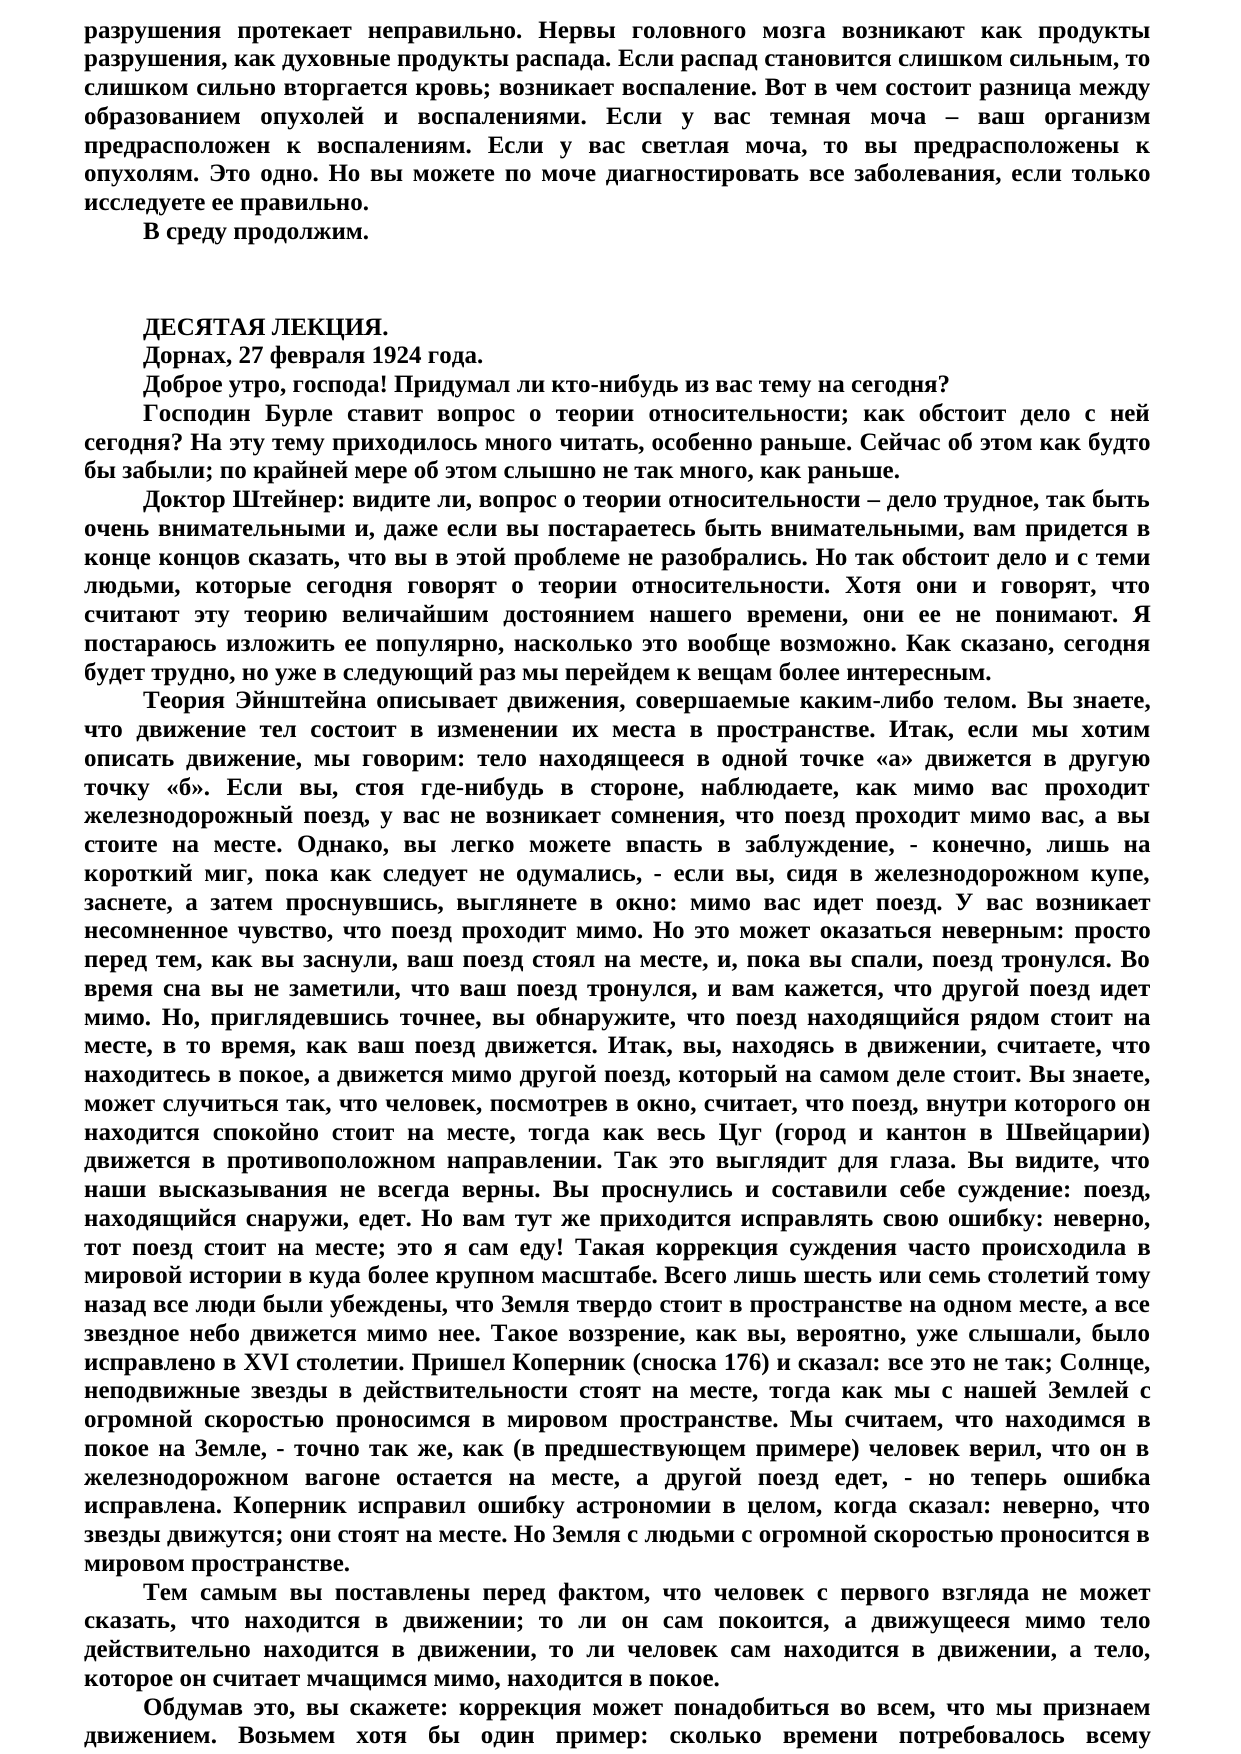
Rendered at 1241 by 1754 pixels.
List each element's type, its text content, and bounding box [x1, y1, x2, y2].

text В среду продолжим. [84, 216, 1152, 245]
text Доктор Штейнер: видите ли, вопрос о теории относительности – дело трудное, так быть очень внимательными и, даже если вы постараетесь быть внимательными, вам придется в конце концов сказать, что вы в этой проблеме не разобрались. Но так обстоит дело и с теми людьми, которые сегодня говорят о теории относительности. Хотя они и говорят, что считают эту теорию величайшим достоянием нашего времени, они ее не понимают. Я постараюсь изложить ее популярно, насколько это вообще возможно. Как сказано, сегодня будет трудно, но уже в следующий раз мы перейдем к вещам более интересным. [84, 484, 1152, 686]
text разрушения протекает неправильно. Нервы головного мозга возникают как продукты разрушения, как духовные продукты распада. Если распад становится слишком сильным, то слишком сильно вторгается кровь; возникает воспаление. Вот в чем состоит разница между образованием опухолей и воспалениями. Если у вас темная моча – ваш организм предрасположен к воспалениям. Если у вас светлая моча, то вы предрасположены к опухолям. Это одно. Но вы можете по моче диагностировать все заболевания, если только исследуете ее правильно. [84, 15, 1152, 216]
text Обдумав это, вы скажете: коррекция может понадобиться во всем, что мы признаем движением. Возьмем хотя бы один пример: сколько времени потребовалось всему [84, 1692, 1152, 1749]
text Теория Эйнштейна описывает движения, совершаемые каким-либо телом. Вы знаете, что движение тел состоит в изменении их места в пространстве. Итак, если мы хотим описать движение, мы говорим: тело находящееся в одной точке «а» движется в другую точку «б». Если вы, стоя где-нибудь в стороне, наблюдаете, как мимо вас проходит железнодорожный поезд, у вас не возникает сомнения, что поезд проходит мимо вас, а вы стоите на месте. Однако, вы легко можете впасть в заблуждение, - конечно, лишь на короткий миг, пока как следует не одумались, - если вы, сидя в железнодорожном купе, заснете, а затем проснувшись, выглянете в окно: мимо вас идет поезд. У вас возникает несомненное чувство, что поезд проходит мимо. Но это может оказаться неверным: просто перед тем, как вы заснули, ваш поезд стоял на месте, и, пока вы спали, поезд тронулся. Во время сна вы не заметили, что ваш поезд тронулся, и вам кажется, что другой поезд идет мимо. Но, приглядевшись точнее, вы обнаружите, что поезд находящийся рядом стоит на месте, в то время, как ваш поезд движется. Итак, вы, находясь в движении, считаете, что находитесь в покое, а движется мимо другой поезд, который на самом деле стоит. Вы знаете, может случиться так, что человек, посмотрев в окно, считает, что поезд, внутри которого он находится спокойно стоит на месте, тогда как весь Цуг (город и кантон в Швейцарии) движется в противоположном направлении. Так это выглядит для глаза. Вы видите, что наши высказывания не всегда верны. Вы проснулись и составили себе суждение: поезд, находящийся снаружи, едет. Но вам тут же приходится исправлять свою ошибку: неверно, тот поезд стоит на месте; это я сам еду! Такая коррекция суждения часто происходила в мировой истории в куда более крупном масштабе. Всего лишь шесть или семь столетий тому назад все люди были убеждены, что Земля твердо стоит в пространстве на одном месте, а все звездное небо движется мимо нее. Такое воззрение, как вы, вероятно, уже слышали, было исправлено в XVI столетии. Пришел Коперник (сноска 176) и сказал: все это не так; Солнце, неподвижные звезды в действительности стоят на месте, тогда как мы с нашей Землей с огромной скоростью проносимся в мировом пространстве. Мы считаем, что находимся в покое на Земле, - точно так же, как (в предшествующем примере) человек верил, что он в железнодорожном вагоне остается на месте, а другой поезд едет, - но теперь ошибка исправлена. Коперник исправил ошибку астрономии в целом, когда сказал: неверно, что звезды движутся; они стоят на месте. Но Земля с людьми с огромной скоростью проносится в мировом пространстве. [84, 686, 1152, 1577]
text Дорнах, 27 февраля 1924 года. [84, 341, 1152, 369]
text ДЕСЯТАЯ ЛЕКЦИЯ. [84, 312, 1152, 341]
text Тем самым вы поставлены перед фактом, что человек с первого взгляда не может сказать, что находится в движении; то ли он сам покоится, а движущееся мимо тело действительно находится в движении, то ли человек сам находится в движении, а тело, которое он считает мчащимся мимо, находится в покое. [84, 1577, 1152, 1692]
text Доброе утро, господа! Придумал ли кто-нибудь из вас тему на сегодня? [84, 369, 1152, 398]
text Господин Бурле ставит вопрос о теории относительности; как обстоит дело с ней сегодня? На эту тему приходилось много читать, особенно раньше. Сейчас об этом как будто бы забыли; по крайней мере об этом слышно не так много, как раньше. [84, 398, 1152, 484]
